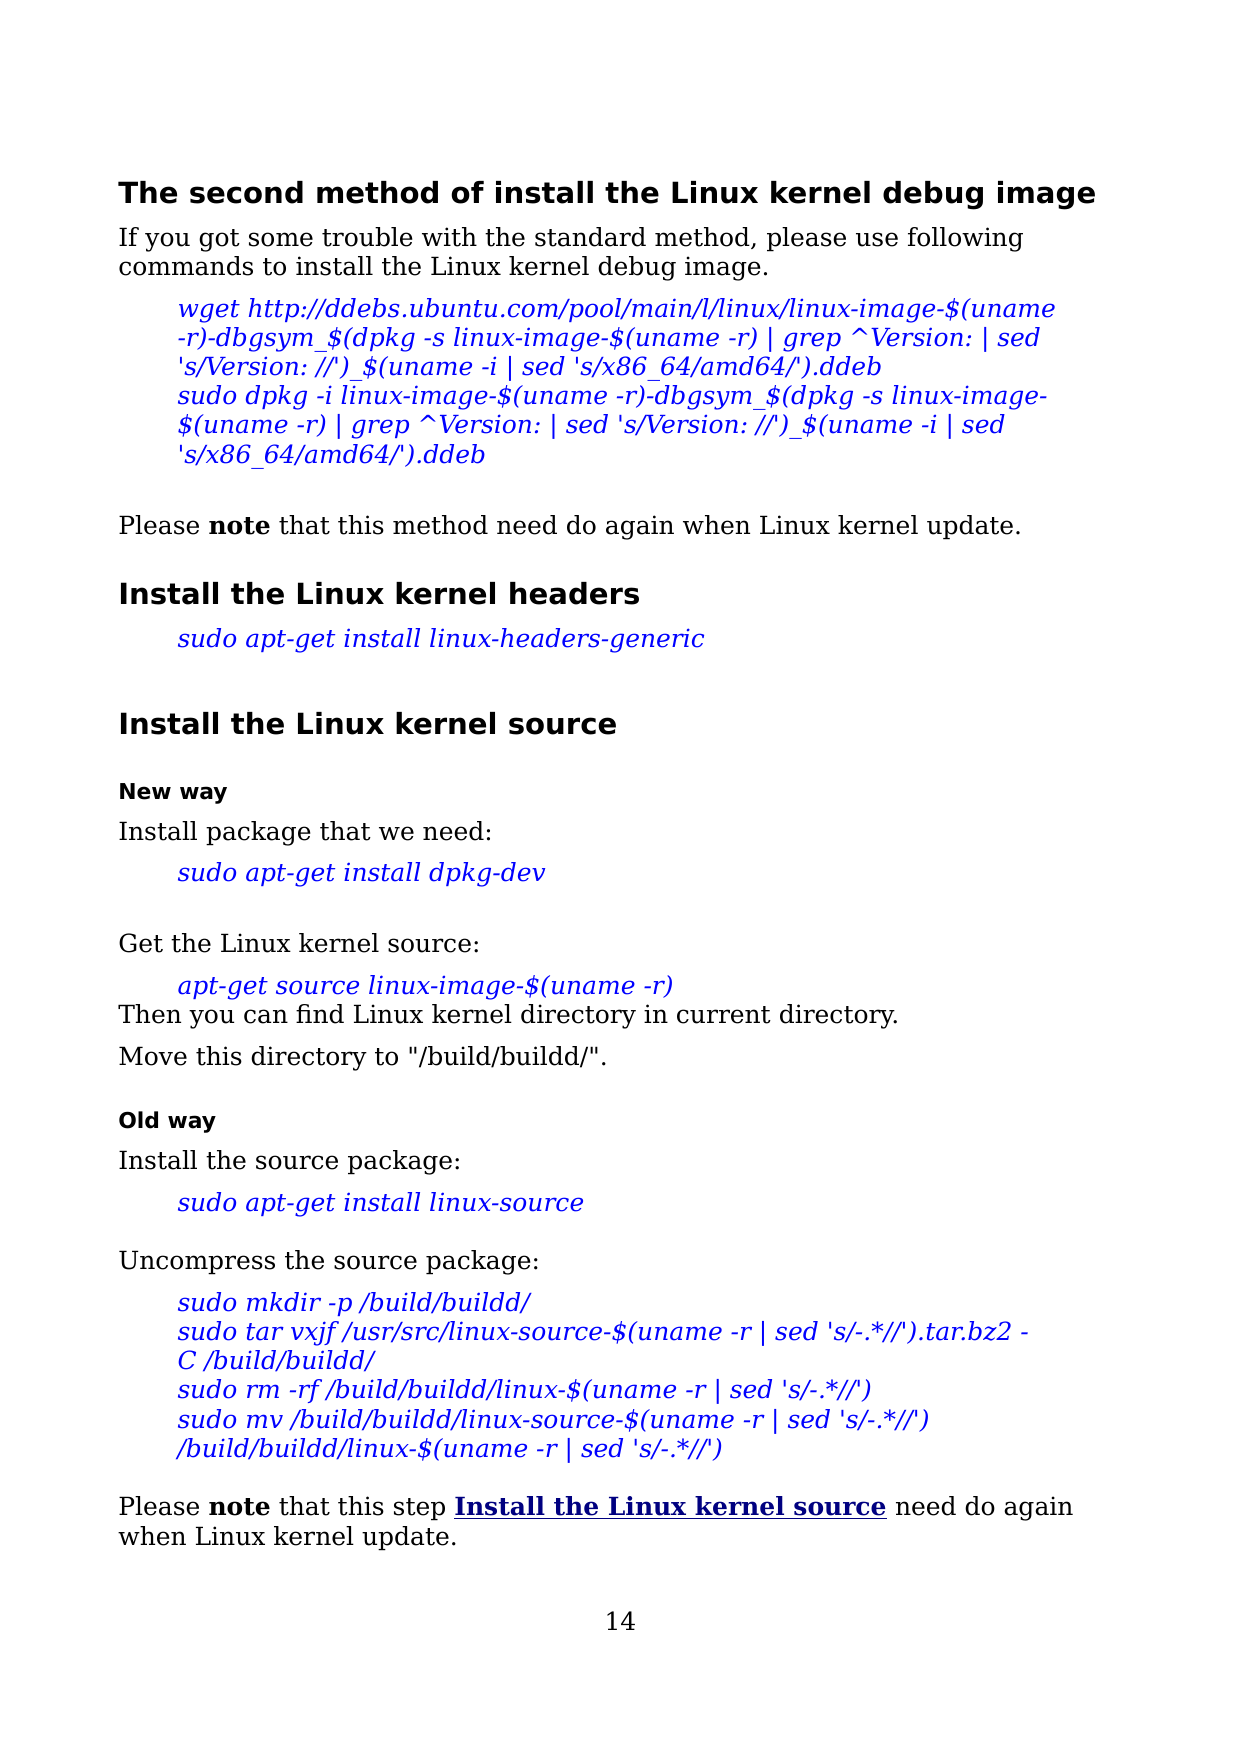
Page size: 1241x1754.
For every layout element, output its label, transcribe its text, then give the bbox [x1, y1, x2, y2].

text sudo tar vxjf /usr/src/linux-source-$(uname -r | sed 's/-.*//').tar.bz2 -C /build/buildd/ [177, 1317, 1063, 1376]
text sudo apt-get install linux-source [177, 1188, 1063, 1217]
text Get the Linux kernel source: [118, 929, 1122, 958]
text Uncompress the source package: [118, 1247, 1122, 1276]
text sudo apt-get install dpkg-dev [177, 858, 1063, 888]
text Please note that this step Install the Linux kernel source need do again when Linux kernel update. [118, 1492, 1122, 1551]
text Then you can find Linux kernel directory in current directory. [118, 1000, 1122, 1029]
text Install the source package: [118, 1147, 1122, 1176]
text wget http://ddebs.ubuntu.com/pool/main/l/linux/linux-image-$(uname -r)-dbgsym_$(dpkg -s linux-image-$(uname -r) | grep ^Version: | sed 's/Version: //')_$(uname -i | sed 's/x86_64/amd64/').ddeb [177, 294, 1063, 382]
text Please note that this method need do again when Linux kernel update. [118, 511, 1122, 540]
text Install package that we need: [118, 817, 1122, 846]
text sudo dpkg -i linux-image-$(uname -r)-dbgsym_$(dpkg -s linux-image-$(uname -r) | grep ^Version: | sed 's/Version: //')_$(uname -i | sed 's/x86_64/amd64/').ddeb [177, 382, 1063, 469]
text sudo mkdir -p /build/buildd/ [177, 1288, 1063, 1317]
subtitle Install the Linux kernel headers [118, 578, 1122, 612]
subtitle Old way [118, 1108, 1122, 1134]
text Move this directory to "/build/buildd/". [118, 1042, 1122, 1071]
text apt-get source linux-image-$(uname -r) [177, 971, 1063, 1000]
text If you got some trouble with the standard method, please use following commands to install the Linux kernel debug image. [118, 223, 1122, 282]
text sudo apt-get install linux-headers-generic [177, 624, 1063, 653]
text sudo rm -rf /build/buildd/linux-$(uname -r | sed 's/-.*//') [177, 1376, 1063, 1405]
subtitle New way [118, 779, 1122, 804]
text sudo mv /build/buildd/linux-source-$(uname -r | sed 's/-.*//') /build/buildd/linux-$(uname -r | sed 's/-.*//') [177, 1405, 1063, 1463]
subtitle Install the Linux kernel source [118, 707, 1122, 741]
subtitle The second method of install the Linux kernel debug image [118, 177, 1122, 211]
